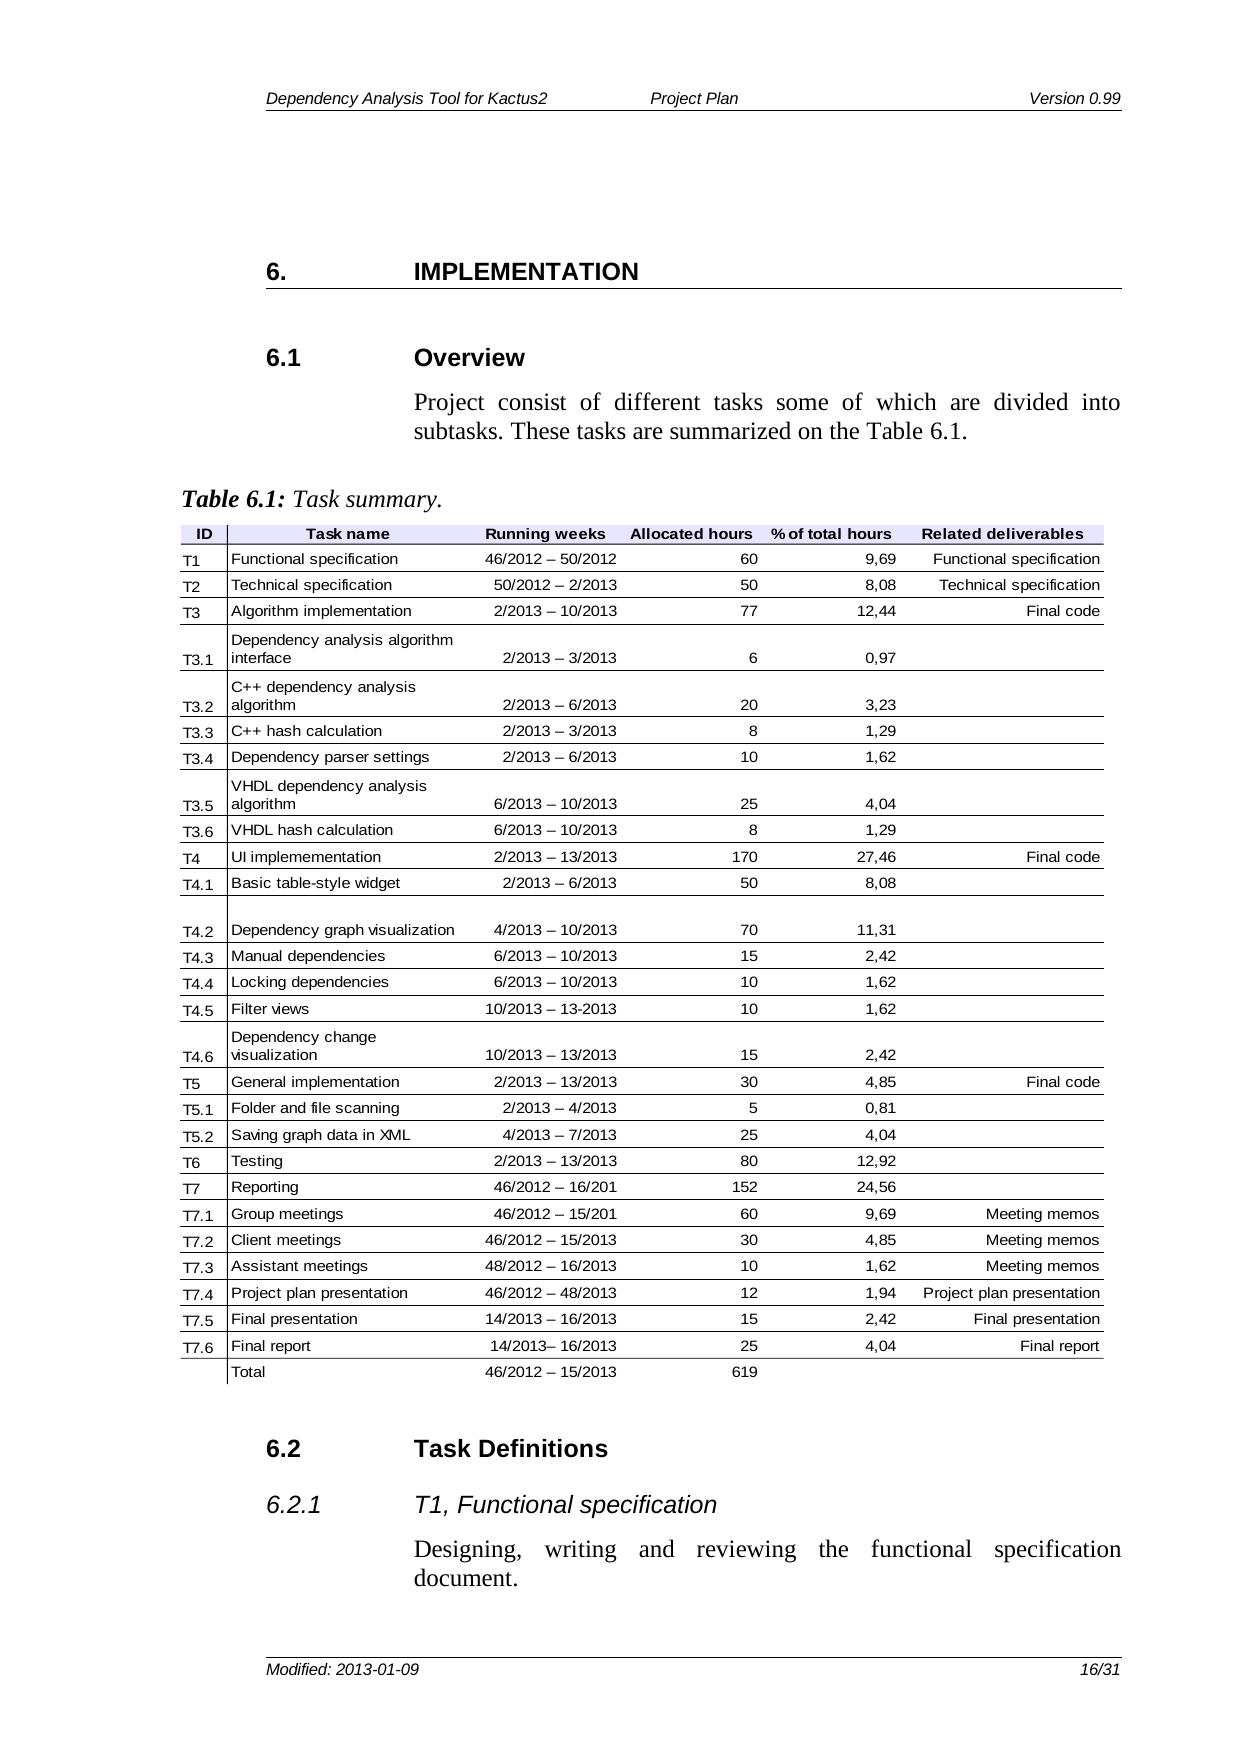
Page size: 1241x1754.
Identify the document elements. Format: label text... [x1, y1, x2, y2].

text Designing, writing and reviewing the functional specification document. [413, 1533, 1122, 1592]
subtitle T1, Functional specification [266, 1490, 1122, 1519]
subtitle Implementation [266, 257, 1122, 288]
text Table 6.1: Task summary. [181, 484, 1111, 513]
subtitle Overview [266, 343, 1122, 372]
text Project consist of different tasks some of which are divided into subtasks. These tasks are summarized on the Table 6.1. [413, 387, 1122, 445]
subtitle Task Definitions [266, 1434, 1122, 1463]
